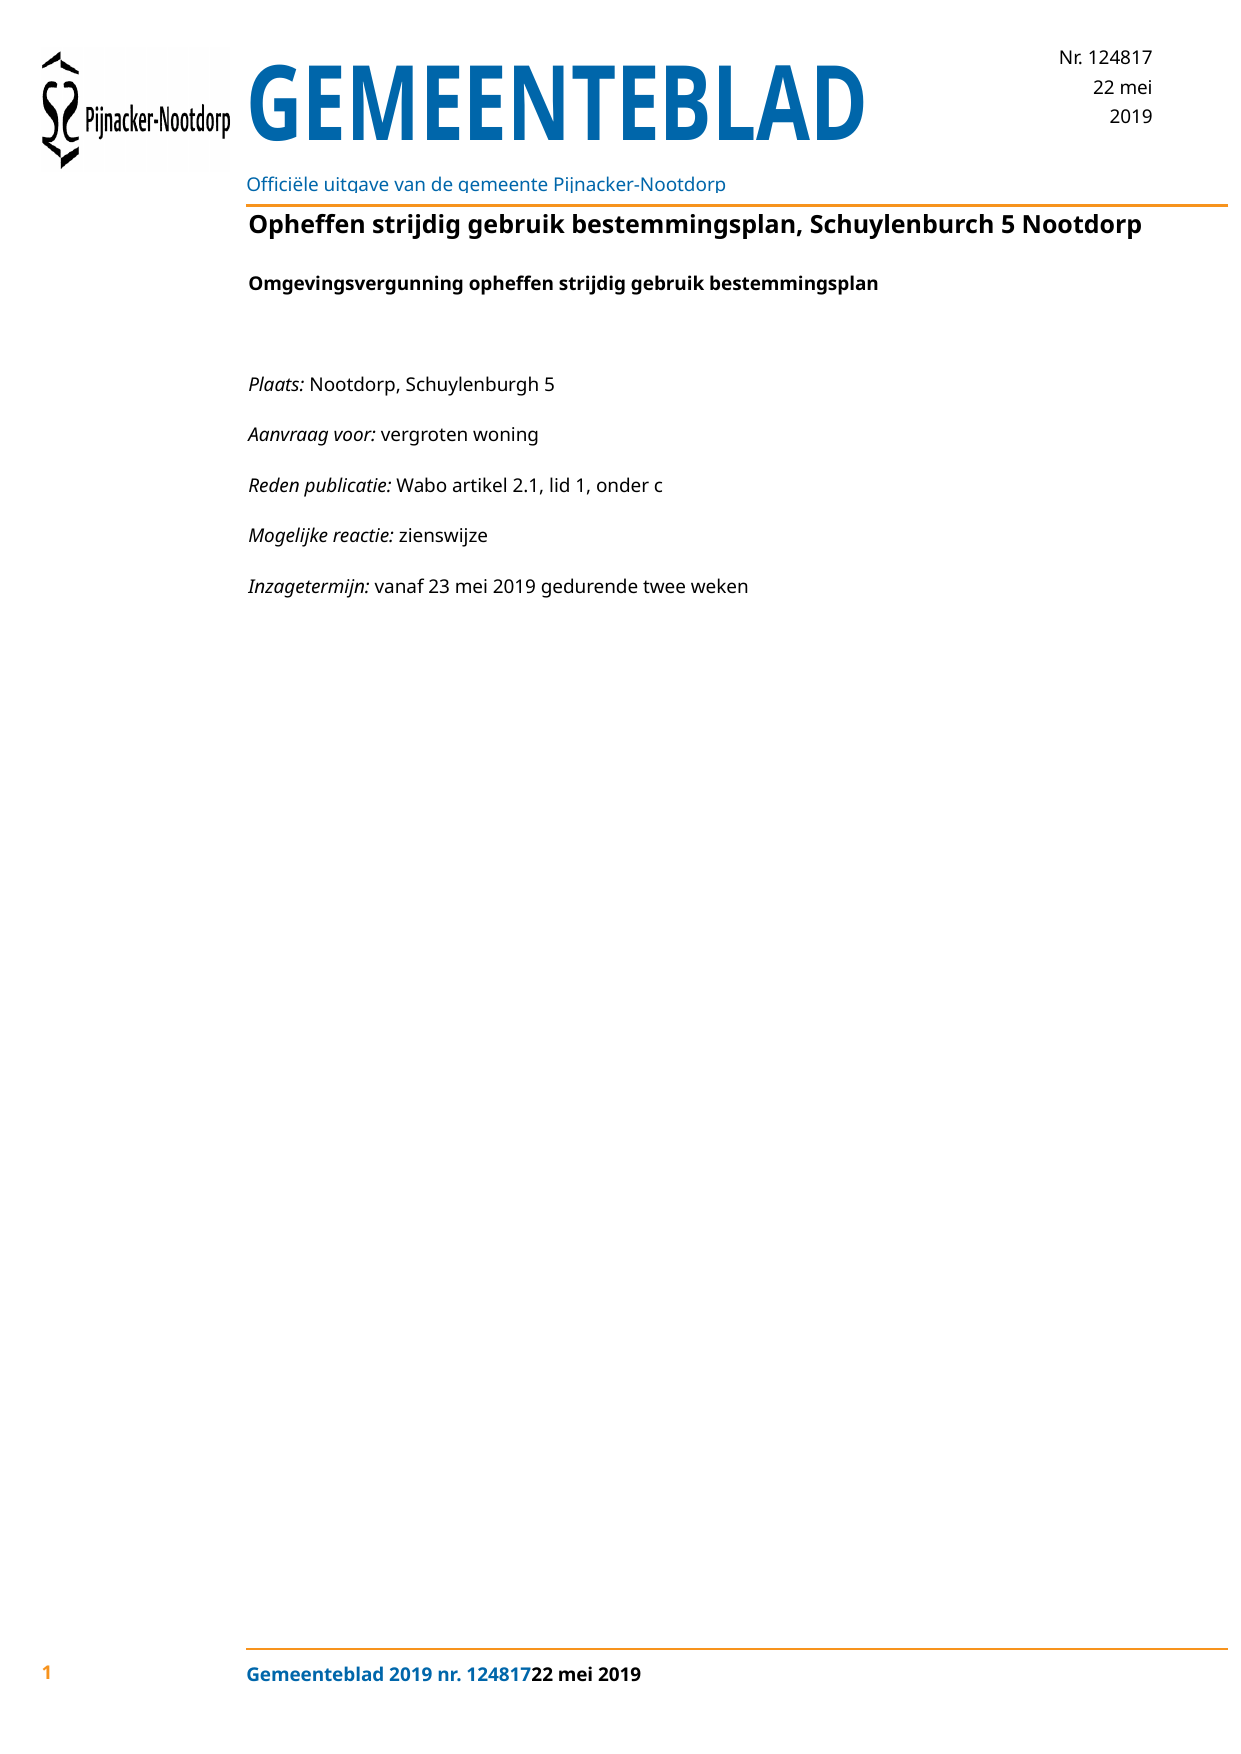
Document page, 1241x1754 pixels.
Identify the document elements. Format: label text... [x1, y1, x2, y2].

text Aanvraag voor: vergroten woning [248, 422, 1152, 447]
text Inzagetermijn: vanaf 23 mei 2019 gedurende twee weken [248, 573, 1152, 598]
text Plaats: Nootdorp, Schuylenburgh 5 [248, 371, 1152, 397]
text Opheffen strijdig gebruik bestemmingsplan, Schuylenburch 5 Nootdorp [248, 207, 1152, 241]
text Omgevingsvergunning opheffen strijdig gebruik bestemmingsplan [248, 270, 1152, 296]
picture [41, 47, 231, 172]
text Mogelijke reactie: zienswijze [248, 522, 1152, 548]
text Reden publicatie: Wabo artikel 2.1, lid 1, onder c [248, 472, 1152, 498]
